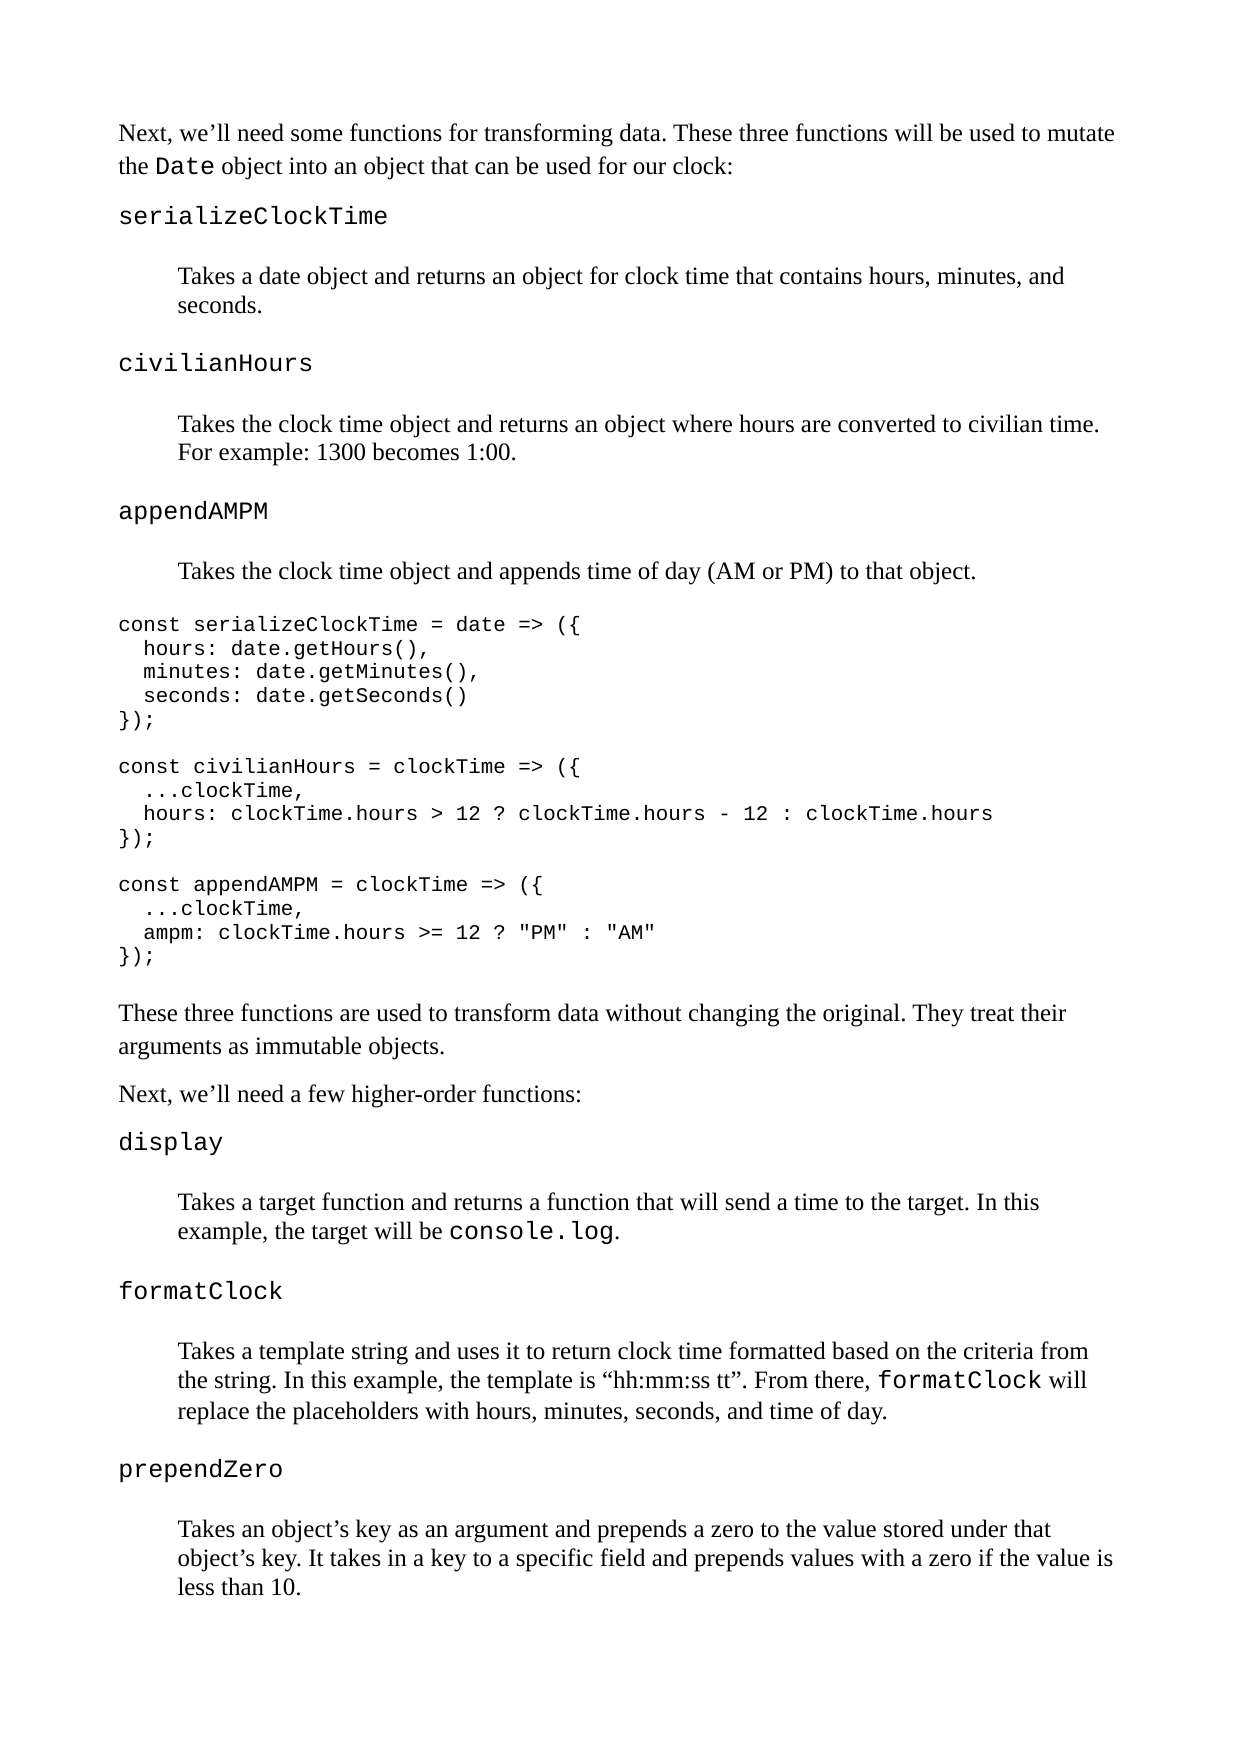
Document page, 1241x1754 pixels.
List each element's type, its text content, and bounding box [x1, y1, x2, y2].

text }); [118, 709, 1122, 732]
text const serializeClockTime = date => ({ [118, 614, 1122, 638]
text const civilianHours = clockTime => ({ [118, 756, 1122, 780]
text Next, we’ll need a few higher-order functions: [118, 1079, 1122, 1108]
text seconds: date.getSeconds() [118, 685, 1122, 709]
subtitle formatClock [118, 1276, 1122, 1307]
subtitle appendAMPM [118, 496, 1122, 527]
subtitle serializeClockTime [118, 201, 1122, 232]
text hours: date.getHours(), [118, 638, 1122, 662]
text ...clockTime, [118, 898, 1122, 922]
text hours: clockTime.hours > 12 ? clockTime.hours - 12 : clockTime.hours [118, 803, 1122, 827]
subtitle prependZero [118, 1454, 1122, 1485]
text ampm: clockTime.hours >= 12 ? "PM" : "AM" [118, 922, 1122, 945]
subtitle display [118, 1127, 1122, 1157]
text }); [118, 945, 1122, 969]
text minutes: date.getMinutes(), [118, 662, 1122, 685]
subtitle civilianHours [118, 348, 1122, 379]
text These three functions are used to transform data without changing the original. They treat their arguments as immutable objects. [118, 998, 1122, 1060]
list Takes the clock time object and returns an object where hours are converted to civilian time. For example: 1300 becomes 1:00. [177, 409, 1122, 466]
text ...clockTime, [118, 780, 1122, 803]
list Takes a template string and uses it to return clock time formatted based on the criteria from the string. In this example, the template is “hh:mm:ss tt”. From there, formatClock will replace the placeholders with hours, minutes, seconds, and time of day. [177, 1336, 1122, 1425]
list Takes an object’s key as an argument and prepends a zero to the value stored under that object’s key. It takes in a key to a specific field and prepends values with a zero if the value is less than 10. [177, 1514, 1122, 1601]
text const appendAMPM = clockTime => ({ [118, 874, 1122, 898]
text }); [118, 827, 1122, 851]
list Takes the clock time object and appends time of day (AM or PM) to that object. [177, 556, 1122, 585]
text Next, we’ll need some functions for transforming data. These three functions will be used to mutate the Date object into an object that can be used for our clock: [118, 118, 1122, 182]
list Takes a date object and returns an object for clock time that contains hours, minutes, and seconds. [177, 261, 1122, 319]
list Takes a target function and returns a function that will send a time to the target. In this example, the target will be console.log. [177, 1187, 1122, 1247]
